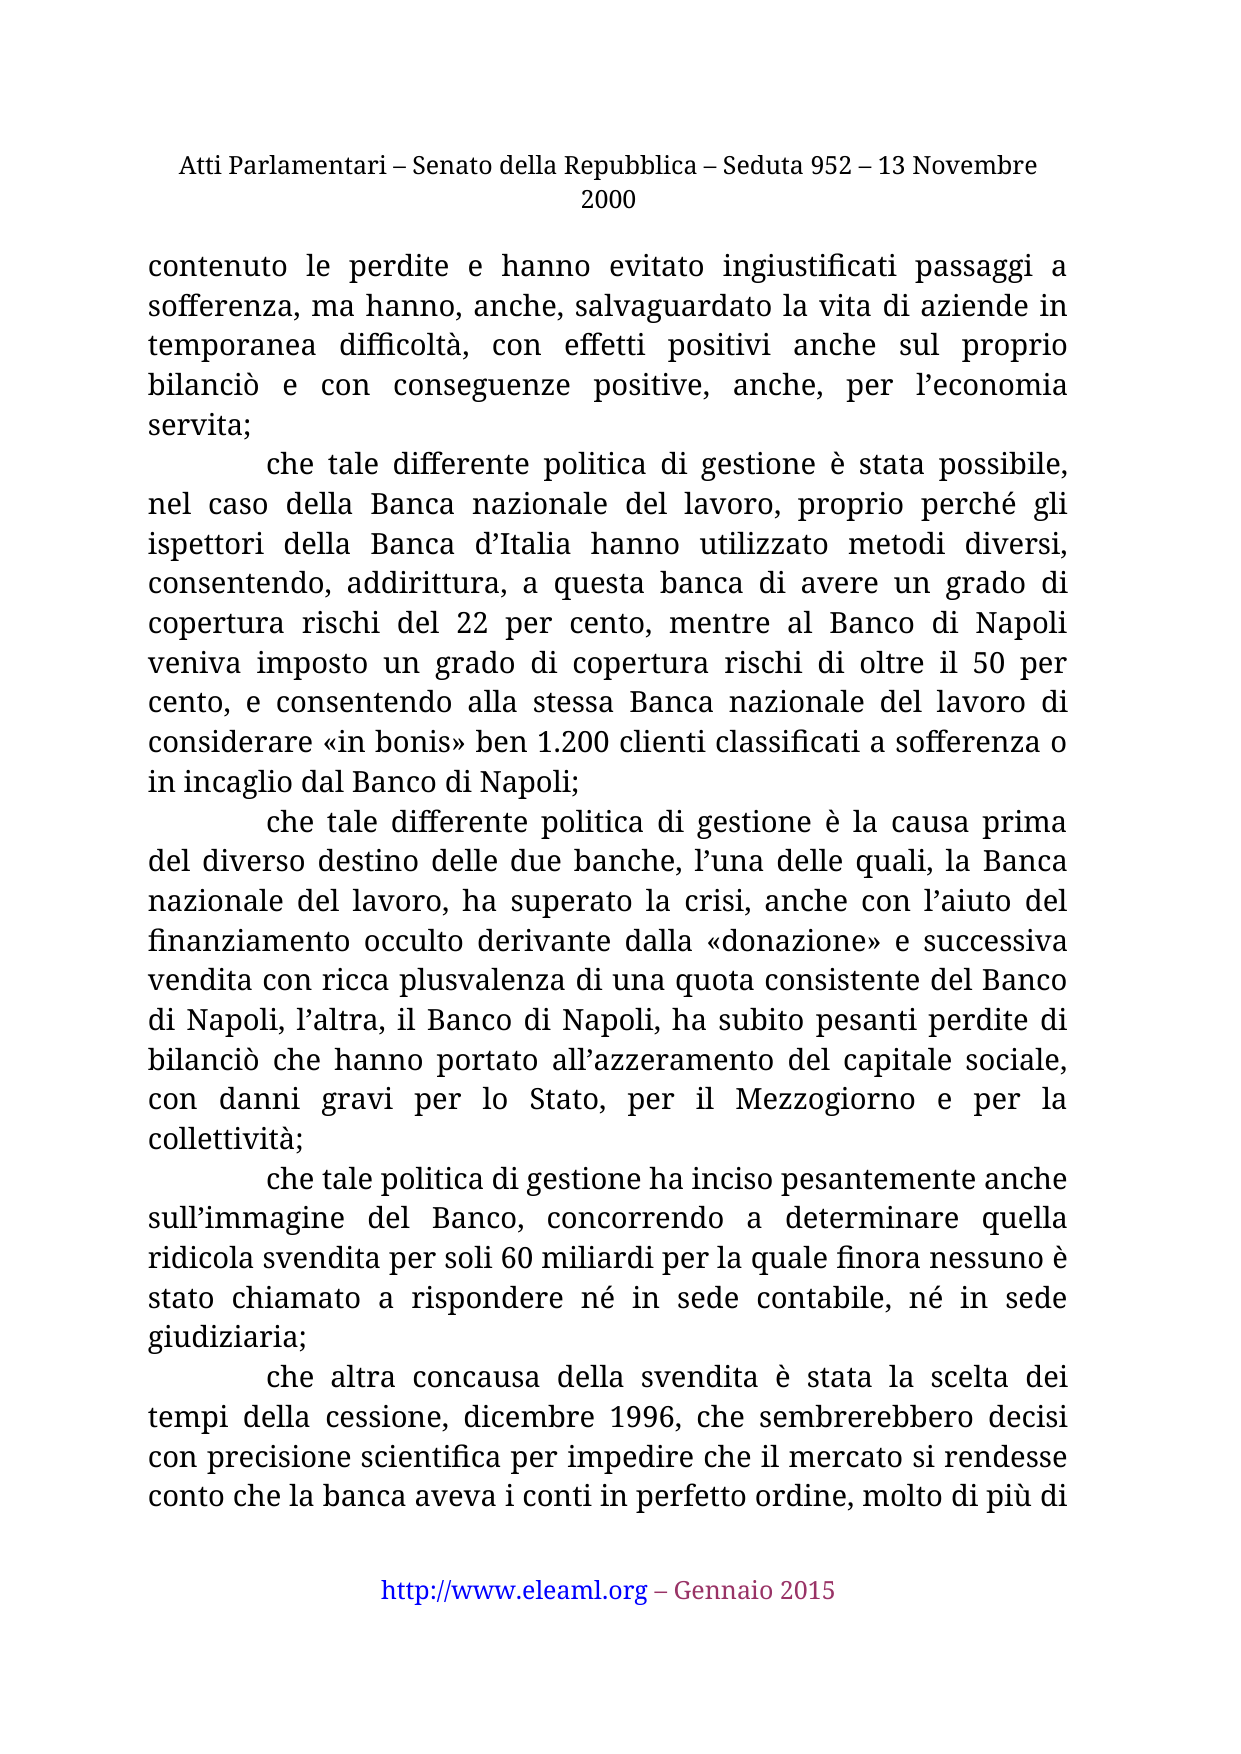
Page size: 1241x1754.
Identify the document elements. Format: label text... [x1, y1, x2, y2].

text che tale differente politica di gestione è la causa prima del diverso destino delle due banche, l’una delle quali, la Banca nazionale del lavoro, ha superato la crisi, anche con l’aiuto del finanziamento occulto derivante dalla «donazione» e successiva vendita con ricca plusvalenza di una quota consistente del Banco di Napoli, l’altra, il Banco di Napoli, ha subito pesanti perdite di bilanciò che hanno portato all’azzeramento del capitale sociale, con danni gravi per lo Stato, per il Mezzogiorno e per la collettività; [148, 801, 1069, 1158]
text contenuto le perdite e hanno evitato ingiustificati passaggi a sofferenza, ma hanno, anche, salvaguardato la vita di aziende in temporanea difficoltà, con effetti positivi anche sul proprio bilanciò e con conseguenze positive, anche, per l’economia servita; [148, 245, 1069, 444]
text che tale politica di gestione ha inciso pesantemente anche sull’immagine del Banco, concorrendo a determinare quella ridicola svendita per soli 60 miliardi per la quale finora nessuno è stato chiamato a rispondere né in sede contabile, né in sede giudiziaria; [148, 1158, 1069, 1356]
text che tale differente politica di gestione è stata possibile, nel caso della Banca nazionale del lavoro, proprio perché gli ispettori della Banca d’Italia hanno utilizzato metodi diversi, consentendo, addirittura, a questa banca di avere un grado di copertura rischi del 22 per cento, mentre al Banco di Napoli veniva imposto un grado di copertura rischi di oltre il 50 per cento, e consentendo alla stessa Banca nazionale del lavoro di considerare «in bonis» ben 1.200 clienti classificati a sofferenza o in incaglio dal Banco di Napoli; [148, 444, 1069, 801]
text che altra concausa della svendita è stata la scelta dei tempi della cessione, dicembre 1996, che sembrerebbero decisi con precisione scientifica per impedire che il mercato si rendesse conto che la banca aveva i conti in perfetto ordine, molto di più di [148, 1356, 1069, 1515]
